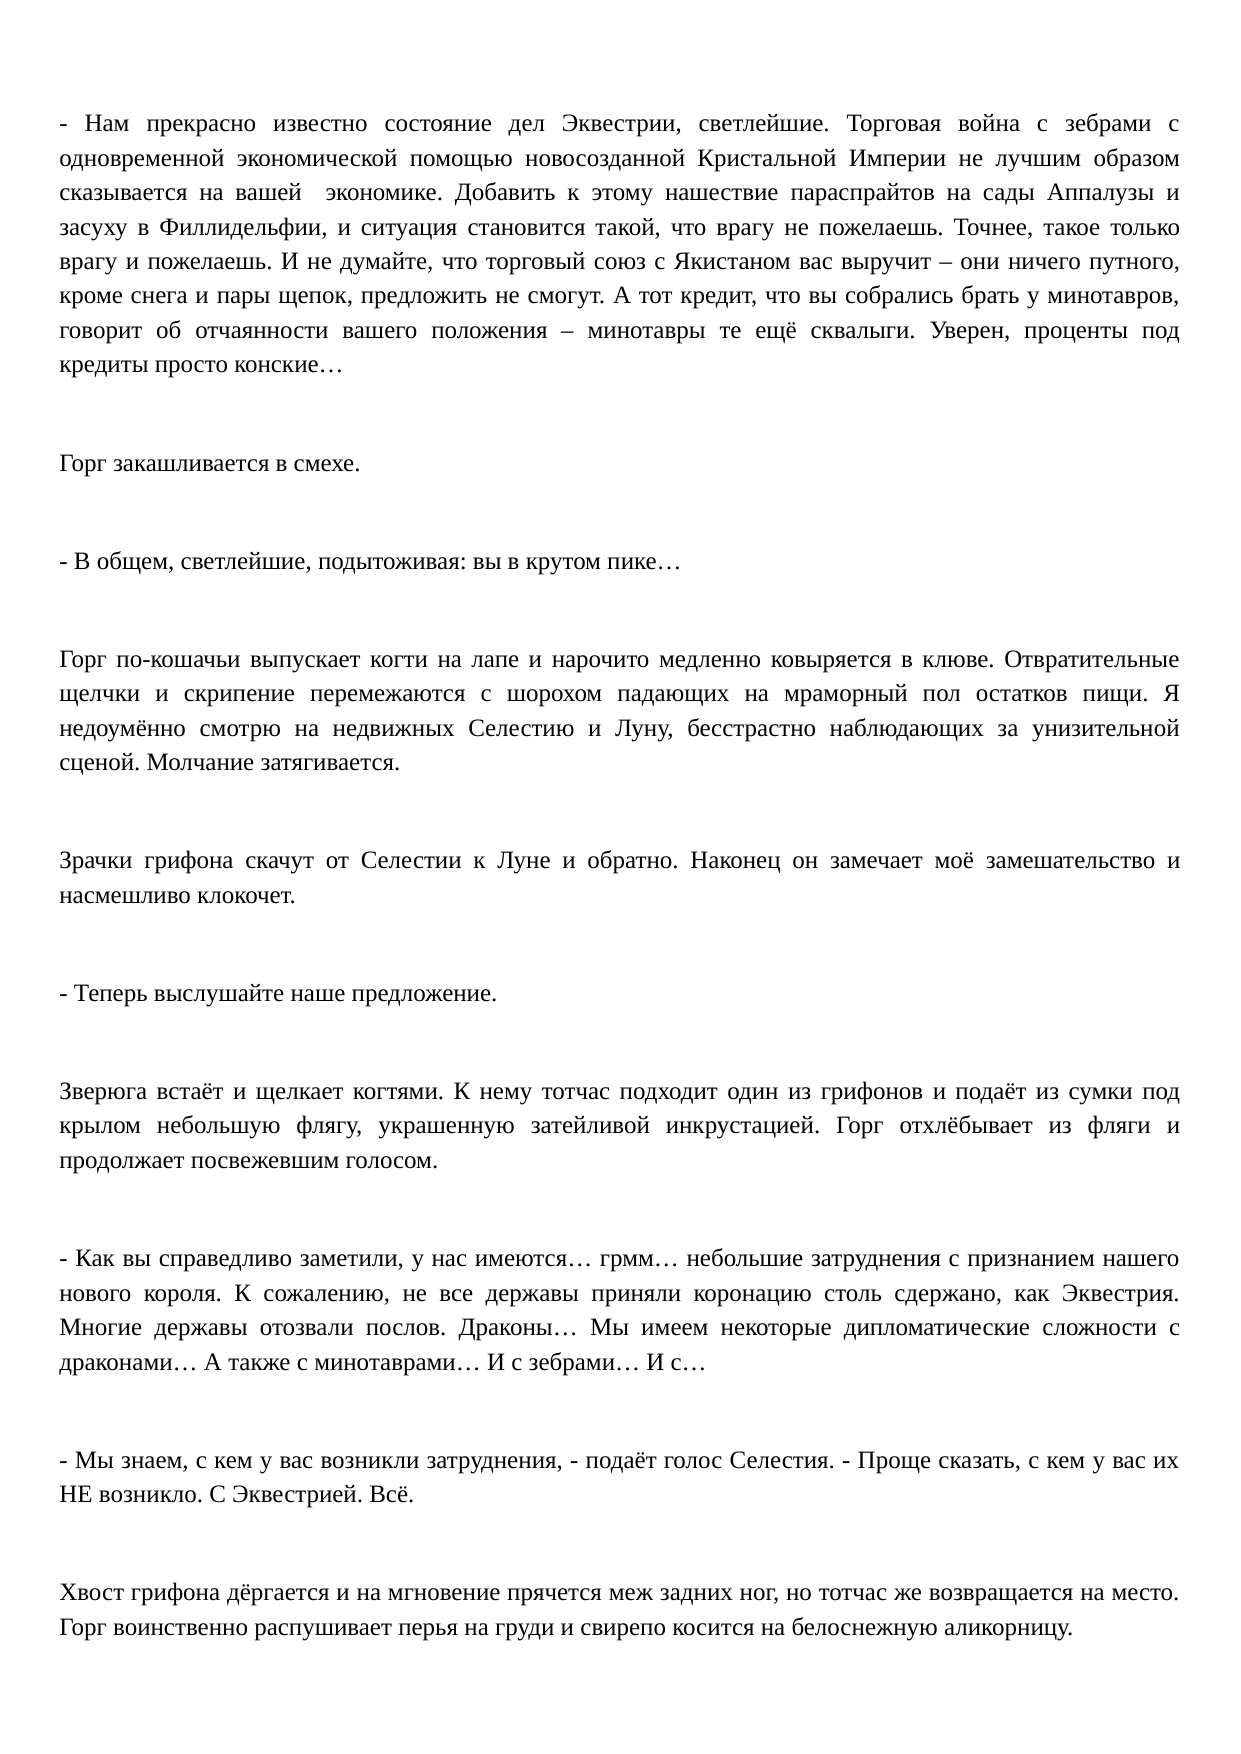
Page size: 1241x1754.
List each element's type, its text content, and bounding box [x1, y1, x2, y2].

text - Теперь выслушайте наше предложение. [59, 978, 1181, 1007]
text Хвост грифона дёргается и на мгновение прячется меж задних ног, но тотчас же возвращается на место. Горг воинственно распушивает перья на груди и свирепо косится на белоснежную аликорницу. [59, 1577, 1181, 1641]
text - Как вы справедливо заметили, у нас имеются… грмм… небольшие затруднения с признанием нашего нового короля. К сожалению, не все державы приняли коронацию столь сдержано, как Эквестрия. Многие державы отозвали послов. Драконы… Мы имеем некоторые дипломатические сложности с драконами… А также с минотаврами… И с зебрами… И с… [59, 1243, 1181, 1375]
text Горг по-кошачьи выпускает когти на лапе и нарочито медленно ковыряется в клюве. Отвратительные щелчки и скрипение перемежаются с шорохом падающих на мраморный пол остатков пищи. Я недоумённо смотрю на недвижных Селестию и Луну, бесстрастно наблюдающих за унизительной сценой. Молчание затягивается. [59, 644, 1181, 776]
text - Мы знаем, с кем у вас возникли затруднения, - подаёт голос Селестия. - Проще сказать, с кем у вас их НЕ возникло. С Эквестрией. Всё. [59, 1445, 1181, 1508]
text - Нам прекрасно известно состояние дел Эквестрии, светлейшие. Торговая война с зебрами с одновременной экономической помощью новосозданной Кристальной Империи не лучшим образом сказывается на вашей экономике. Добавить к этому нашествие параспрайтов на сады Аппалузы и засуху в Филлидельфии, и ситуация становится такой, что врагу не пожелаешь. Точнее, такое только врагу и пожелаешь. И не думайте, что торговый союз с Якистаном вас выручит – они ничего путного, кроме снега и пары щепок, предложить не смогут. А тот кредит, что вы собрались брать у минотавров, говорит об отчаянности вашего положения – минотавры те ещё сквалыги. Уверен, проценты под кредиты просто конские… [59, 108, 1181, 378]
text - В общем, светлейшие, подытоживая: вы в крутом пике… [59, 546, 1181, 574]
text Зверюга встаёт и щелкает когтями. К нему тотчас подходит один из грифонов и подаёт из сумки под крылом небольшую флягу, украшенную затейливой инкрустацией. Горг отхлёбывает из фляги и продолжает посвежевшим голосом. [59, 1076, 1181, 1174]
text Горг закашливается в смехе. [59, 448, 1181, 476]
text Зрачки грифона скачут от Селестии к Луне и обратно. Наконец он замечает моё замешательство и насмешливо клокочет. [59, 845, 1181, 909]
